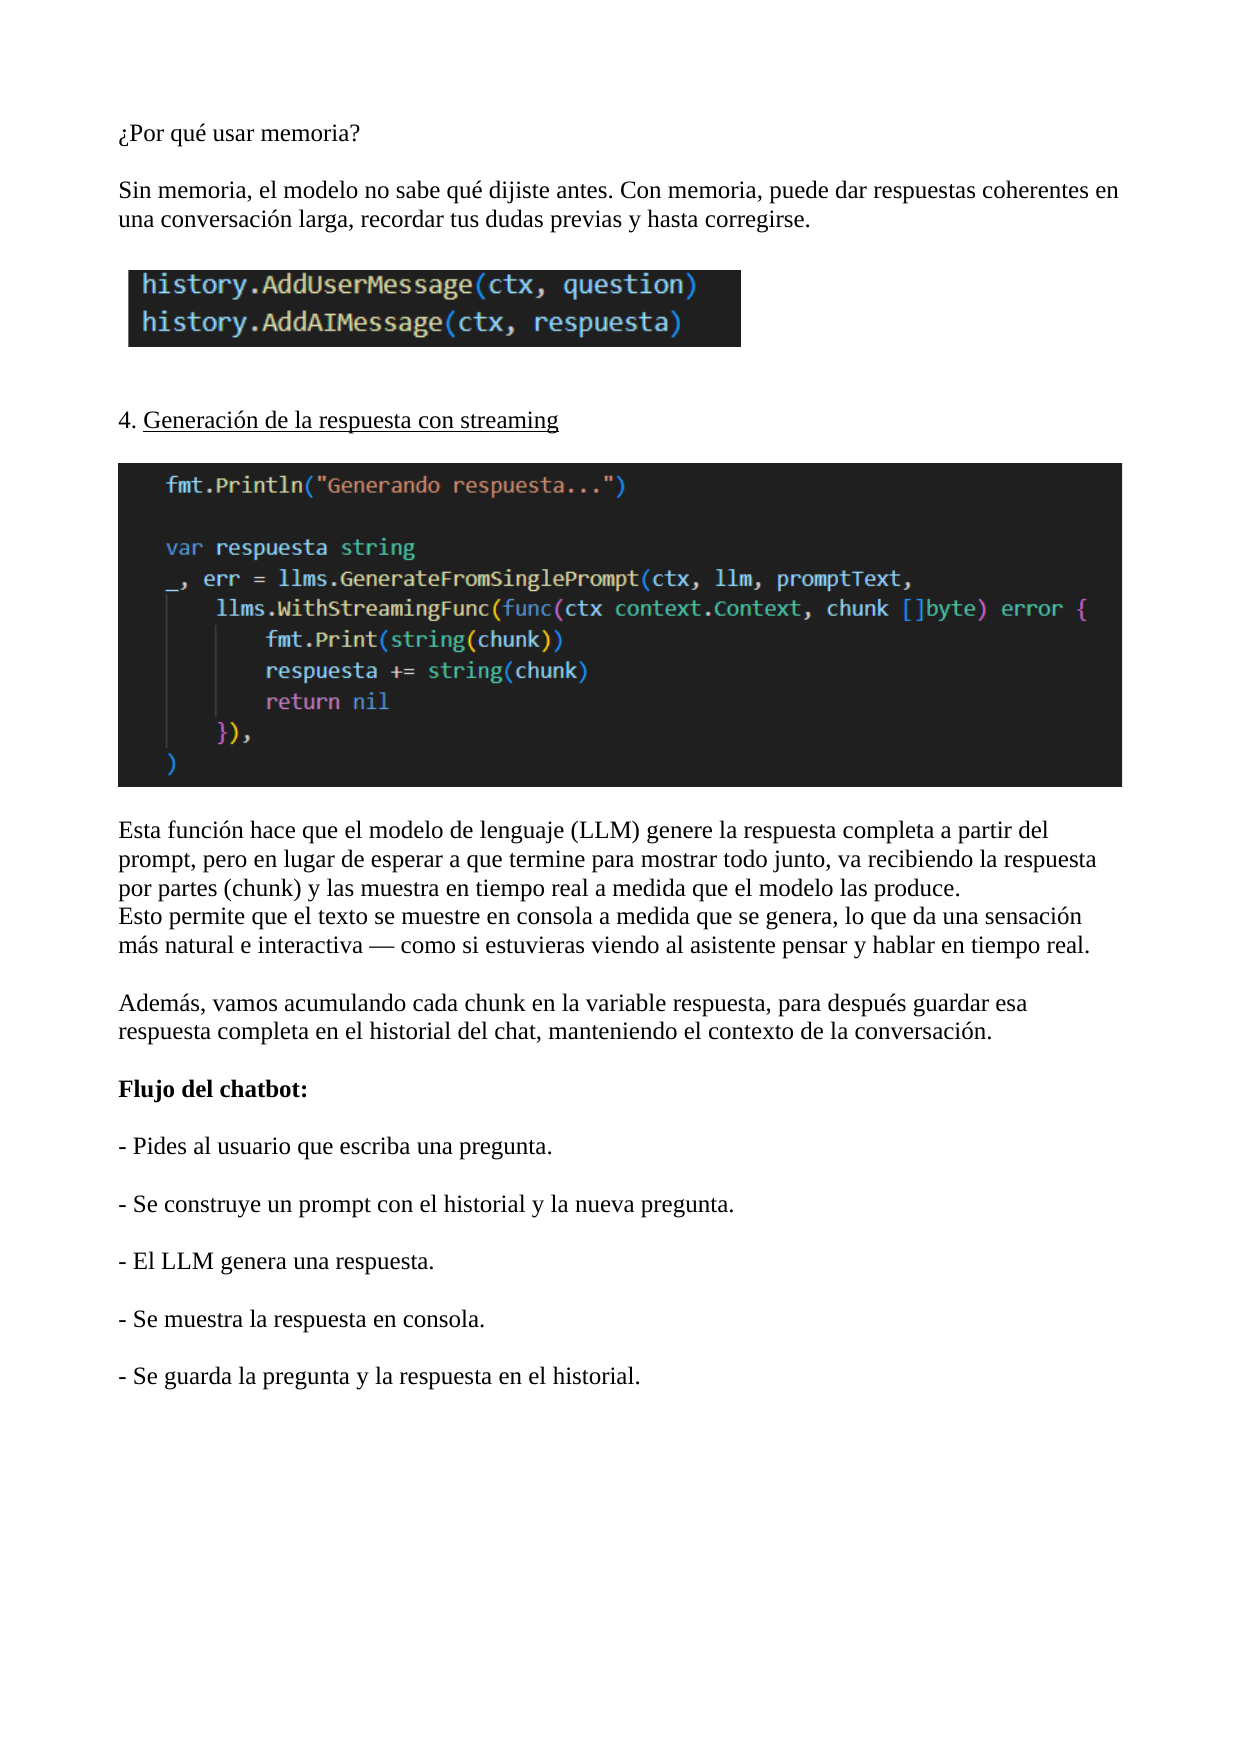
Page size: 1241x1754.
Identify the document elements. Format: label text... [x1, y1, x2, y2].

text Esta función hace que el modelo de lenguaje (LLM) genere la respuesta completa a partir del prompt, pero en lugar de esperar a que termine para mostrar todo junto, va recibiendo la respuesta por partes (chunk) y las muestra en tiempo real a medida que el modelo las produce. [118, 815, 1122, 901]
picture [128, 270, 741, 347]
text Esto permite que el texto se muestre en consola a medida que se genera, lo que da una sensación más natural e interactiva — como si estuvieras viendo al asistente pensar y hablar en tiempo real. [118, 901, 1122, 959]
text ¿Por qué usar memoria? Sin memoria, el modelo no sabe qué dijiste antes. Con memoria, puede dar respuestas coherentes en una conversación larga, recordar tus dudas previas y hasta corregirse. [118, 118, 1122, 233]
text Flujo del chatbot: - Pides al usuario que escriba una pregunta. [118, 1074, 1122, 1160]
text - Se guarda la pregunta y la respuesta en el historial. [118, 1361, 1122, 1390]
text 4. Generación de la respuesta con streaming [118, 406, 1122, 434]
text Además, vamos acumulando cada chunk en la variable respuesta, para después guardar esa respuesta completa en el historial del chat, manteniendo el contexto de la conversación. [118, 959, 1122, 1045]
picture [118, 463, 1123, 787]
text - Se construye un prompt con el historial y la nueva pregunta. - El LLM genera una respuesta. - Se muestra la respuesta en consola. [118, 1189, 1122, 1333]
